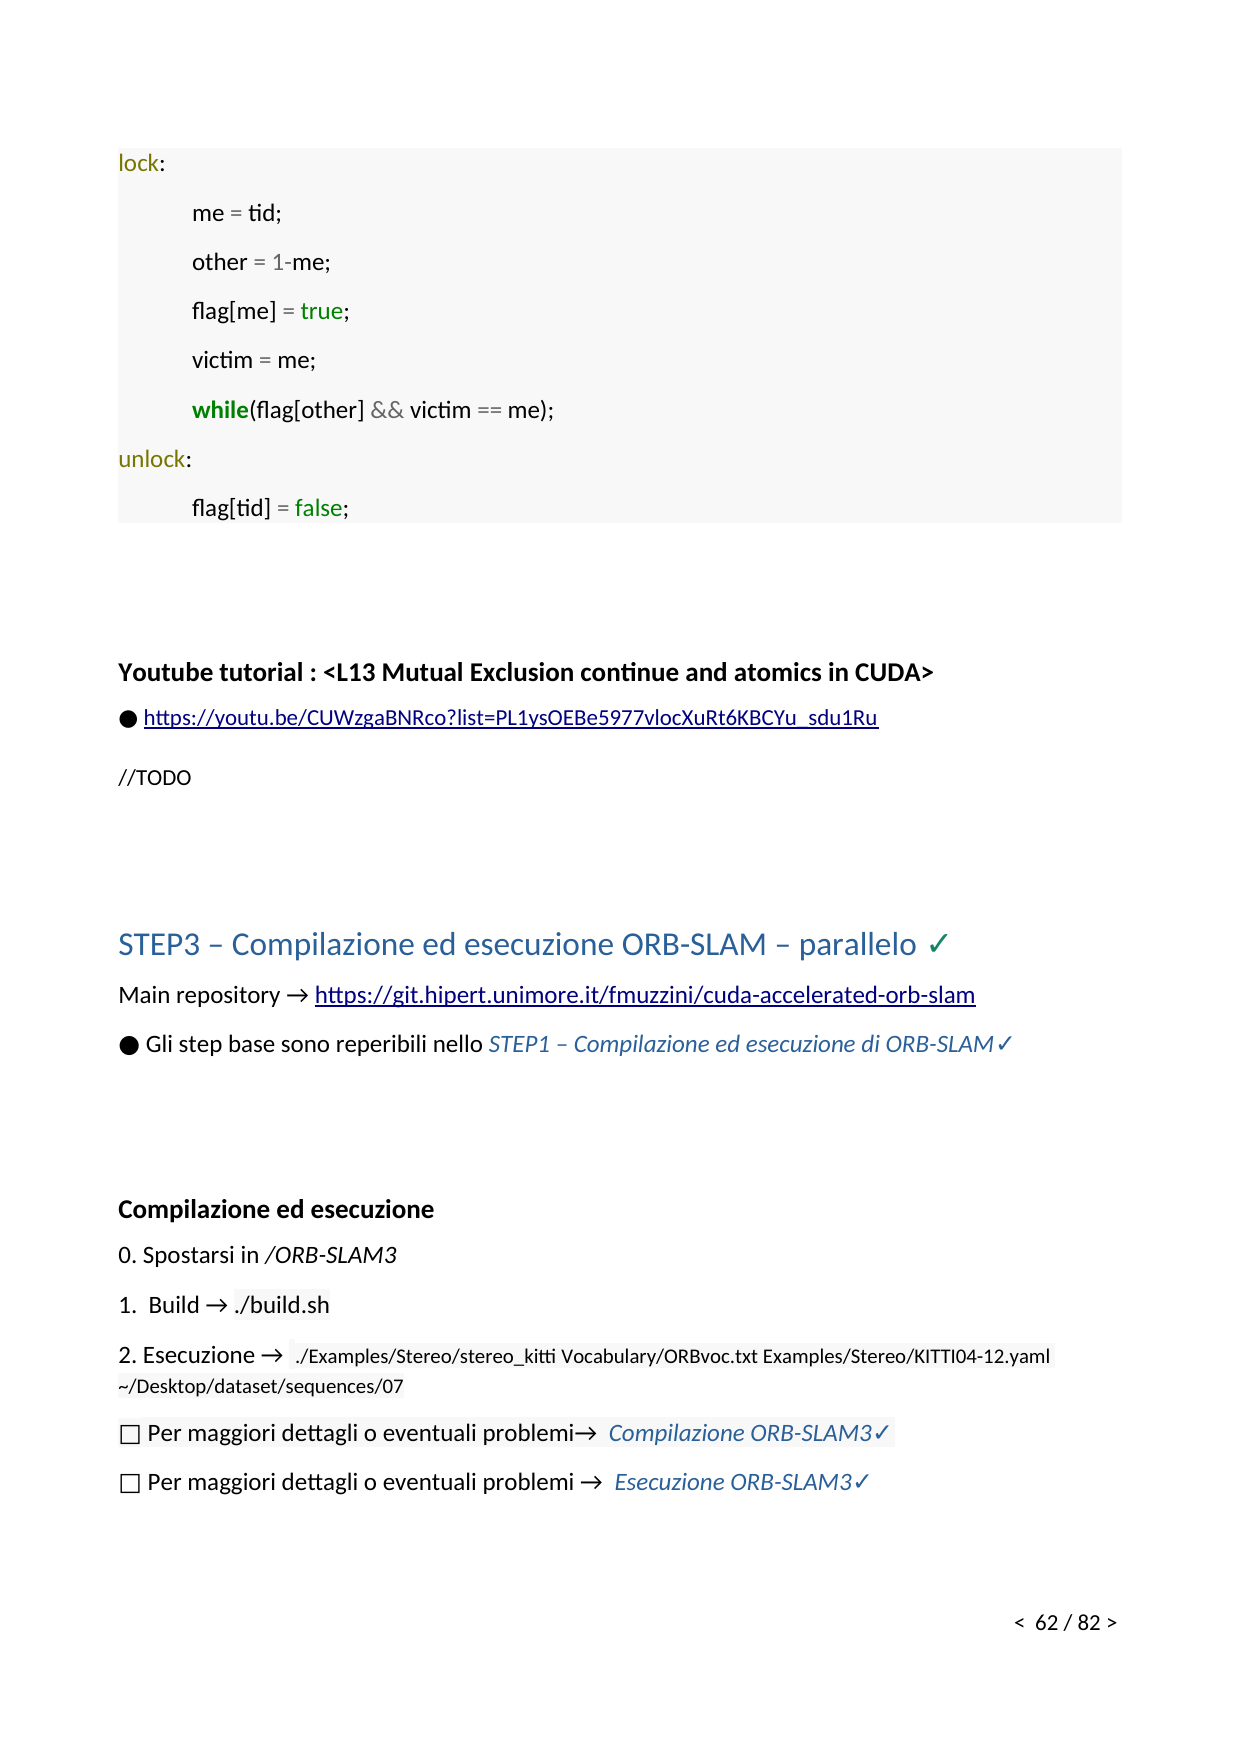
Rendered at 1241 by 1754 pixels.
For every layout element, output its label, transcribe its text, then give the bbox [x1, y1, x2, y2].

text unlock: [118, 443, 1122, 474]
subtitle Youtube tutorial : <L13 Mutual Exclusion continue and atomics in CUDA> [118, 655, 1122, 688]
text ● Gli step base sono reperibili nello STEP1 – Compilazione ed esecuzione di ORB-SLAM✓ [118, 1028, 1122, 1059]
text //TODO [118, 763, 1122, 791]
text ● https://youtu.be/CUWzgaBNRco?list=PL1ysOEBe5977vlocXuRt6KBCYu_sdu1Ru [118, 703, 1122, 731]
text □ Per maggiori dettagli o eventuali problemi→ Compilazione ORB-SLAM3✓ [118, 1417, 1122, 1447]
text 2. Esecuzione → ./Examples/Stereo/stereo_kitti Vocabulary/ORBvoc.txt Examples/Stereo/KITTI04-12.yaml ~/Desktop/dataset/sequences/07 [118, 1339, 1122, 1398]
text lock: [118, 148, 1122, 178]
text 0. Spostarsi in /ORB-SLAM3 [118, 1240, 1122, 1270]
text 1. Build → ./build.sh [118, 1289, 1122, 1320]
subtitle STEP3 – Compilazione ed esecuzione ORB-SLAM – parallelo ✓ [118, 923, 1122, 964]
text □ Per maggiori dettagli o eventuali problemi → Esecuzione ORB-SLAM3✓ [118, 1466, 1122, 1497]
text Main repository → https://git.hipert.unimore.it/fmuzzini/cuda-accelerated-orb-slam [118, 979, 1122, 1009]
subtitle Compilazione ed esecuzione [118, 1192, 1122, 1225]
text flag[me] = true; [118, 295, 1122, 326]
text me = tid; [118, 197, 1122, 227]
text flag[tid] = false; [118, 492, 1122, 523]
text victim = me; [118, 345, 1122, 375]
text other = 1-me; [118, 246, 1122, 277]
text while(flag[other] && victim == me); [118, 394, 1122, 424]
